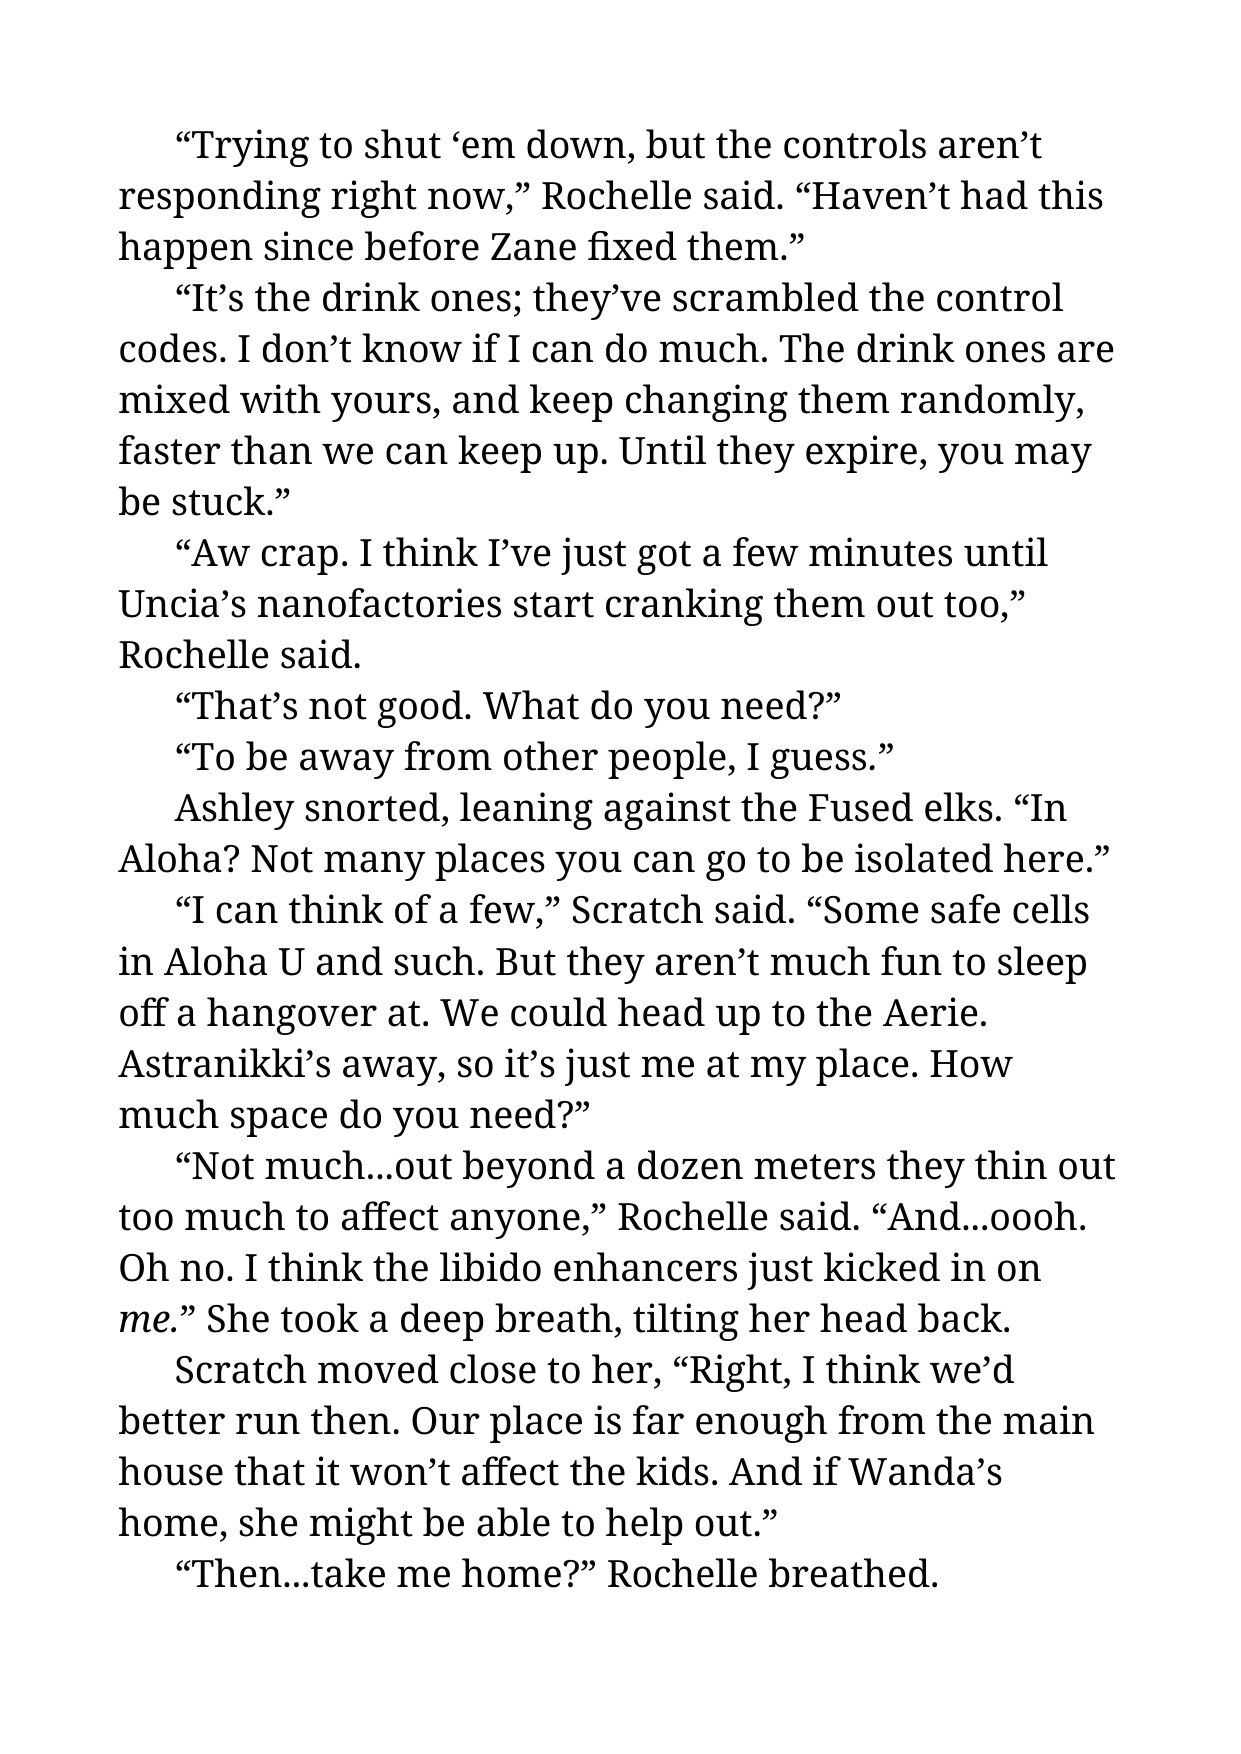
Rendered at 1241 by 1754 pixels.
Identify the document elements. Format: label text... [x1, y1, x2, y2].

text Scratch moved close to her, “Right, I think we’d better run then. Our place is far enough from the main house that it won’t affect the kids. And if Wanda’s home, she might be able to help out.” [118, 1343, 1122, 1547]
text “Aw crap. I think I’ve just got a few minutes until Uncia’s nanofactories start cranking them out too,” Rochelle said. [118, 526, 1122, 679]
text “Then...take me home?” Rochelle breathed. [118, 1547, 1122, 1598]
text “Trying to shut ‘em down, but the controls aren’t responding right now,” Rochelle said. “Haven’t had this happen since before Zane fixed them.” [118, 118, 1122, 271]
text “It’s the drink ones; they’ve scrambled the control codes. I don’t know if I can do much. The drink ones are mixed with yours, and keep changing them randomly, faster than we can keep up. Until they expire, you may be stuck.” [118, 271, 1122, 526]
text “To be away from other people, I guess.” [118, 731, 1122, 782]
text “I can think of a few,” Scratch said. “Some safe cells in Aloha U and such. But they aren’t much fun to sleep off a hangover at. We could head up to the Aerie. Astranikki’s away, so it’s just me at my place. How much space do you need?” [118, 884, 1122, 1139]
text Ashley snorted, leaning against the Fused elks. “In Aloha? Not many places you can go to be isolated here.” [118, 782, 1122, 884]
text “Not much...out beyond a dozen meters they thin out too much to affect anyone,” Rochelle said. “And...oooh. Oh no. I think the libido enhancers just kicked in on me.” She took a deep breath, tilting her head back. [118, 1139, 1122, 1343]
text “That’s not good. What do you need?” [118, 679, 1122, 731]
